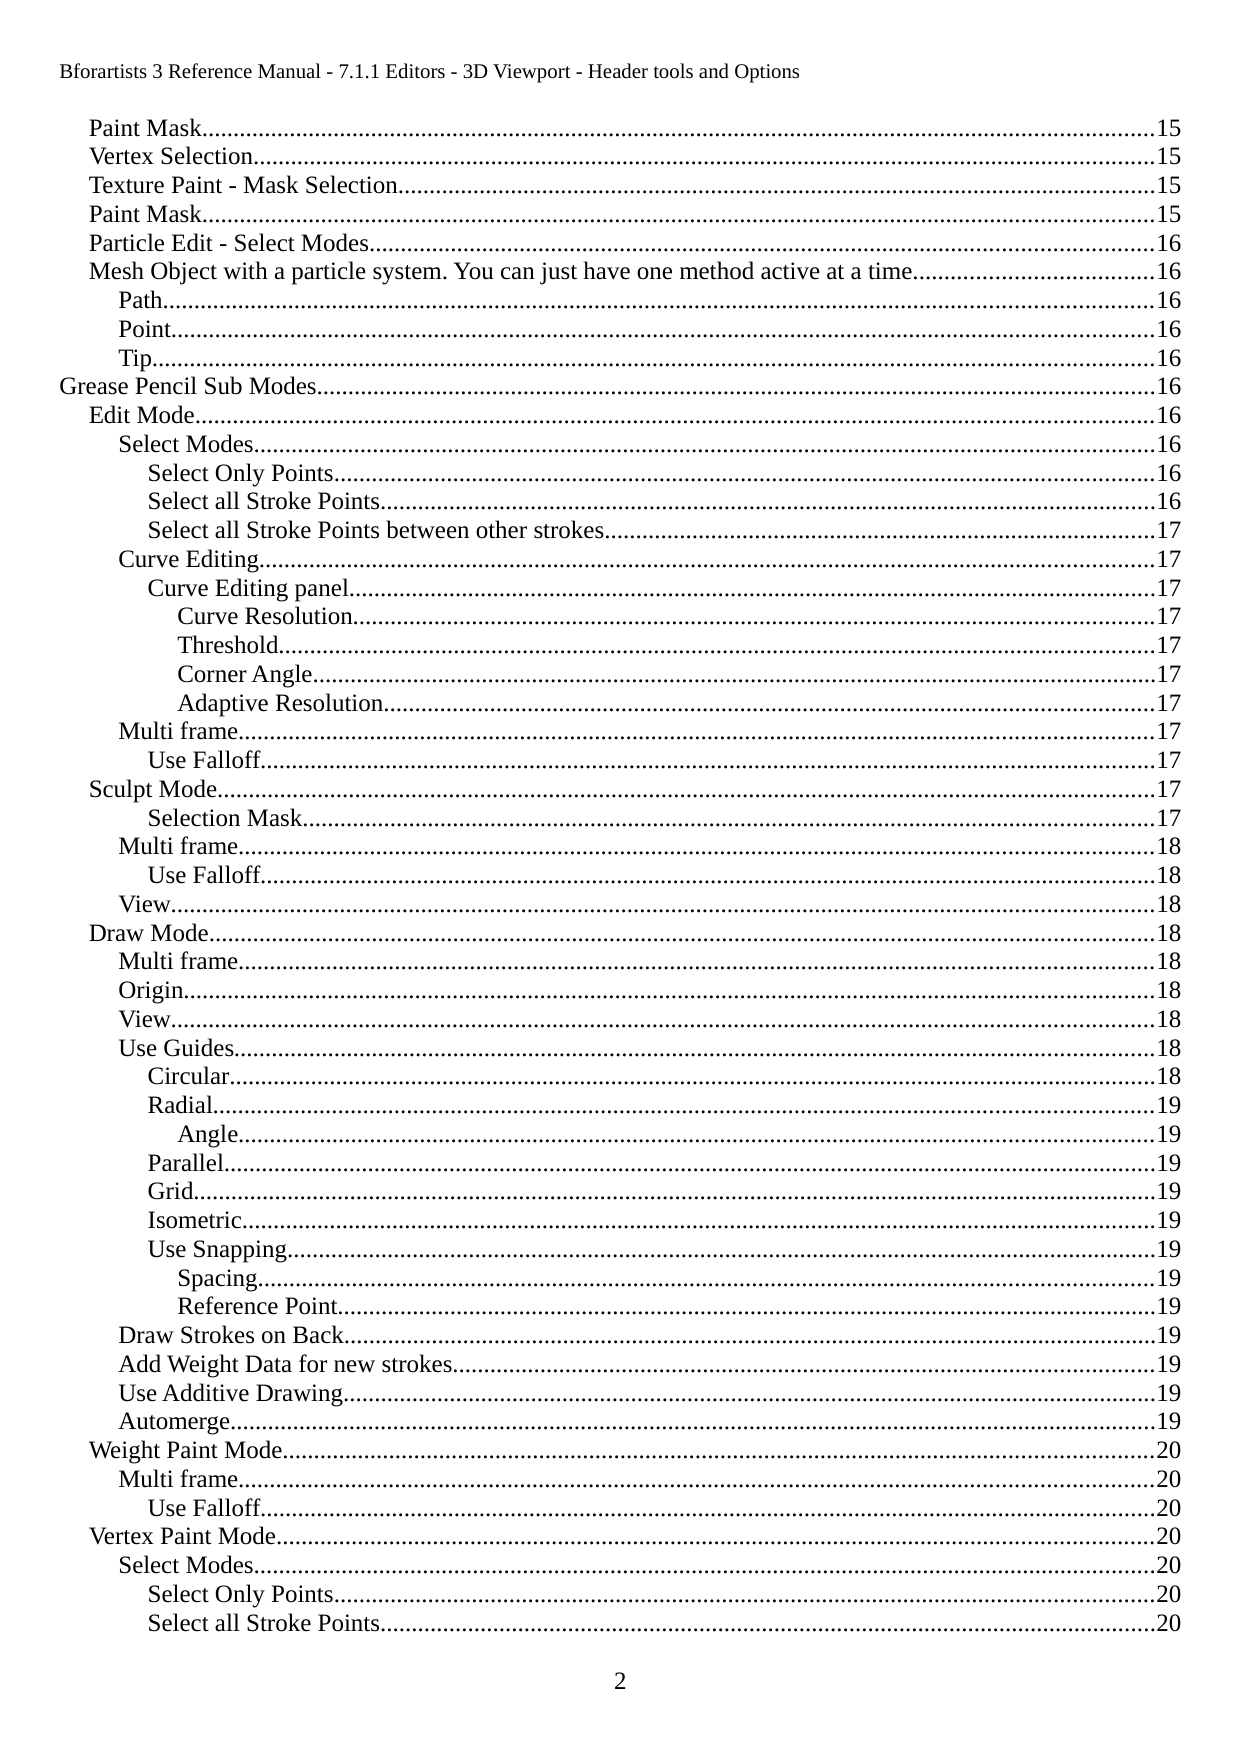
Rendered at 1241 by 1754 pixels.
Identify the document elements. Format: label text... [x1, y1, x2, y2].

text View 18 [118, 1004, 1181, 1033]
text Mesh Object with a particle system. You can just have one method active at a time. 16 [88, 256, 1181, 285]
text Corner Angle 17 [177, 659, 1181, 688]
text Radial 19 [147, 1090, 1181, 1119]
text Paint Mask 15 [88, 113, 1181, 141]
text Paint Mask 15 [88, 199, 1181, 228]
text Select Only Points 20 [147, 1579, 1181, 1608]
text Use Snapping 19 [147, 1234, 1181, 1263]
text Use Falloff 20 [147, 1493, 1181, 1521]
text Multi frame 18 [118, 831, 1181, 860]
text Grid 19 [147, 1176, 1181, 1205]
text Grease Pencil Sub Modes 16 [59, 371, 1181, 400]
text Selection Mask 17 [147, 803, 1181, 831]
text Angle 19 [177, 1119, 1181, 1148]
text Parallel 19 [147, 1148, 1181, 1176]
text Particle Edit - Select Modes 16 [88, 228, 1181, 256]
text Select Modes 16 [118, 429, 1181, 458]
text Curve Resolution 17 [177, 601, 1181, 630]
text Add Weight Data for new strokes 19 [118, 1349, 1181, 1378]
text Multi frame 20 [118, 1464, 1181, 1493]
text Automerge 19 [118, 1406, 1181, 1435]
text Isometric 19 [147, 1205, 1181, 1234]
text Vertex Selection 15 [88, 141, 1181, 170]
text Tip 16 [118, 343, 1181, 371]
text Draw Strokes on Back 19 [118, 1320, 1181, 1349]
text Curve Editing 17 [118, 544, 1181, 573]
text Threshold 17 [177, 630, 1181, 659]
text Curve Editing panel 17 [147, 573, 1181, 601]
text Weight Paint Mode 20 [88, 1435, 1181, 1464]
text Select all Stroke Points 20 [147, 1608, 1181, 1636]
text Circular 18 [147, 1061, 1181, 1090]
text Adaptive Resolution 17 [177, 688, 1181, 716]
text Select Modes 20 [118, 1550, 1181, 1579]
text Spacing 19 [177, 1263, 1181, 1291]
text Use Guides 18 [118, 1033, 1181, 1061]
text Reference Point 19 [177, 1291, 1181, 1320]
text Edit Mode 16 [88, 400, 1181, 429]
text Draw Mode 18 [88, 918, 1181, 946]
text Use Additive Drawing 19 [118, 1378, 1181, 1406]
text Point 16 [118, 314, 1181, 343]
text Use Falloff 18 [147, 860, 1181, 889]
text Vertex Paint Mode 20 [88, 1521, 1181, 1550]
text Texture Paint - Mask Selection 15 [88, 170, 1181, 199]
text Sculpt Mode 17 [88, 774, 1181, 803]
text Multi frame 18 [118, 946, 1181, 975]
text View 18 [118, 889, 1181, 918]
text Multi frame 17 [118, 716, 1181, 745]
text Path 16 [118, 285, 1181, 314]
text Select all Stroke Points 16 [147, 486, 1181, 515]
text Select all Stroke Points between other strokes 17 [147, 515, 1181, 544]
text Use Falloff 17 [147, 745, 1181, 774]
text Select Only Points 16 [147, 458, 1181, 486]
text Origin 18 [118, 975, 1181, 1004]
